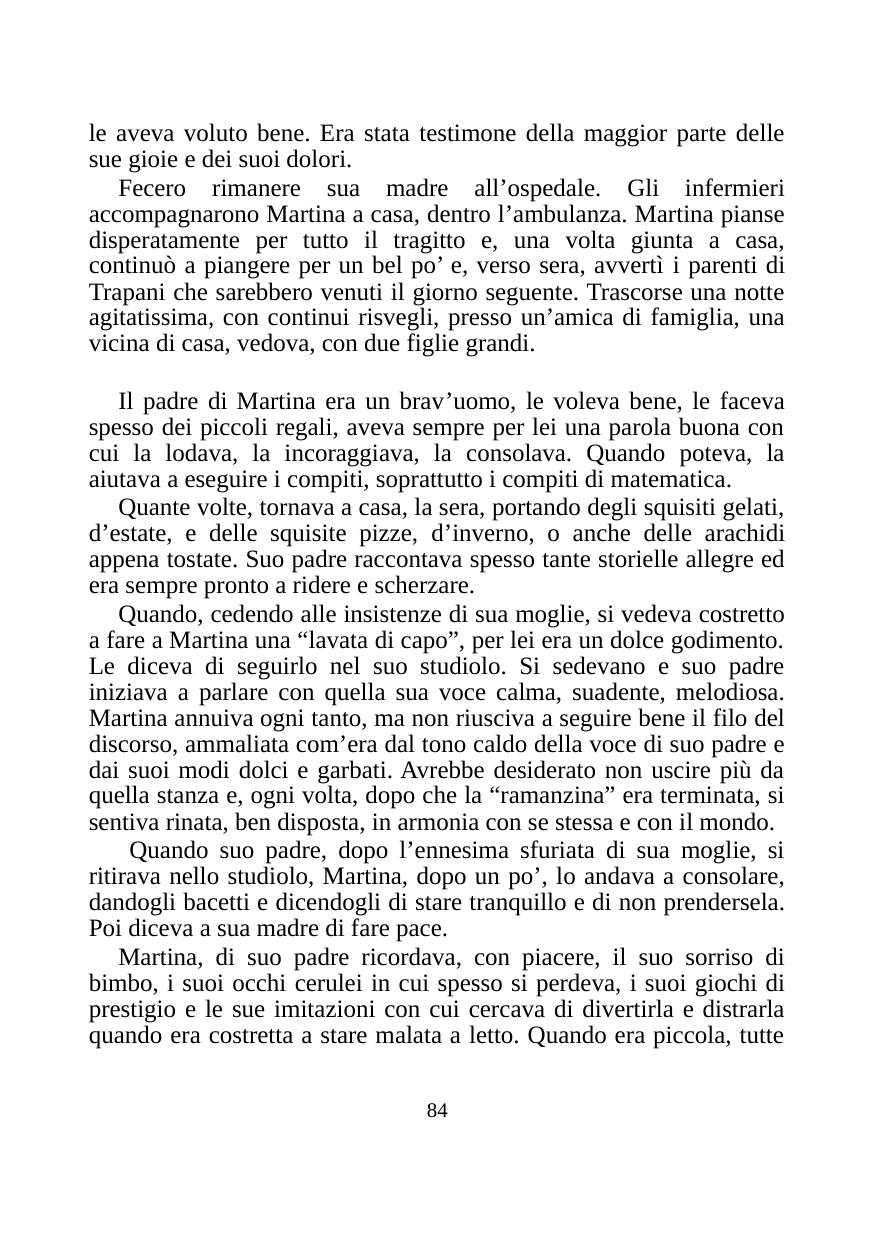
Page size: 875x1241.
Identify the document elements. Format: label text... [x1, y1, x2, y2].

text Fecero rimanere sua madre all’ospedale. Gli infermieri accompagnarono Martina a casa, dentro l’ambulanza. Martina pianse disperatamente per tutto il tragitto e, una volta giunta a casa, continuò a piangere per un bel po’ e, verso sera, avvertì i parenti di Trapani che sarebbero venuti il giorno seguente. Trascorse una notte agitatissima, con continui risvegli, presso un’amica di famiglia, una vicina di casa, vedova, con due figlie grandi. [88, 173, 786, 357]
text Il padre di Martina era un brav’uomo, le voleva bene, le faceva spesso dei piccoli regali, aveva sempre per lei una parola buona con cui la lodava, la incoraggiava, la consolava. Quando poteva, la aiutava a eseguire i compiti, soprattutto i compiti di matematica. [88, 386, 786, 492]
text Quante volte, tornava a casa, la sera, portando degli squisiti gelati, d’estate, e delle squisite pizze, d’inverno, o anche delle arachidi appena tostate. Suo padre raccontava spesso tante storielle allegre ed era sempre pronto a ridere e scherzare. [88, 492, 786, 599]
text Quando, cedendo alle insistenze di sua moglie, si vedeva costretto a fare a Martina una “lavata di capo”, per lei era un dolce godimento. Le diceva di seguirlo nel suo studiolo. Si sedevano e suo padre iniziava a parlare con quella sua voce calma, suadente, melodiosa. Martina annuiva ogni tanto, ma non riusciva a seguire bene il filo del discorso, ammaliata com’era dal tono caldo della voce di suo padre e dai suoi modi dolci e garbati. Avrebbe desiderato non uscire più da quella stanza e, ogni volta, dopo che la “ramanzina” era terminata, si sentiva rinata, ben disposta, in armonia con se stessa e con il mondo. [88, 599, 786, 835]
text Martina, di suo padre ricordava, con piacere, il suo sorriso di bimbo, i suoi occhi cerulei in cui spesso si perdeva, i suoi giochi di prestigio e le sue imitazioni con cui cercava di divertirla e distrarla quando era costretta a stare malata a letto. Quando era piccola, tutte [88, 942, 786, 1048]
text le aveva voluto bene. Era stata testimone della maggior parte delle sue gioie e dei suoi dolori. [88, 118, 786, 173]
text Quando suo padre, dopo l’ennesima sfuriata di sua moglie, si ritirava nello studiolo, Martina, dopo un po’, lo andava a consolare, dandogli bacetti e dicendogli di stare tranquillo e di non prendersela. Poi diceva a sua madre di fare pace. [88, 835, 786, 942]
